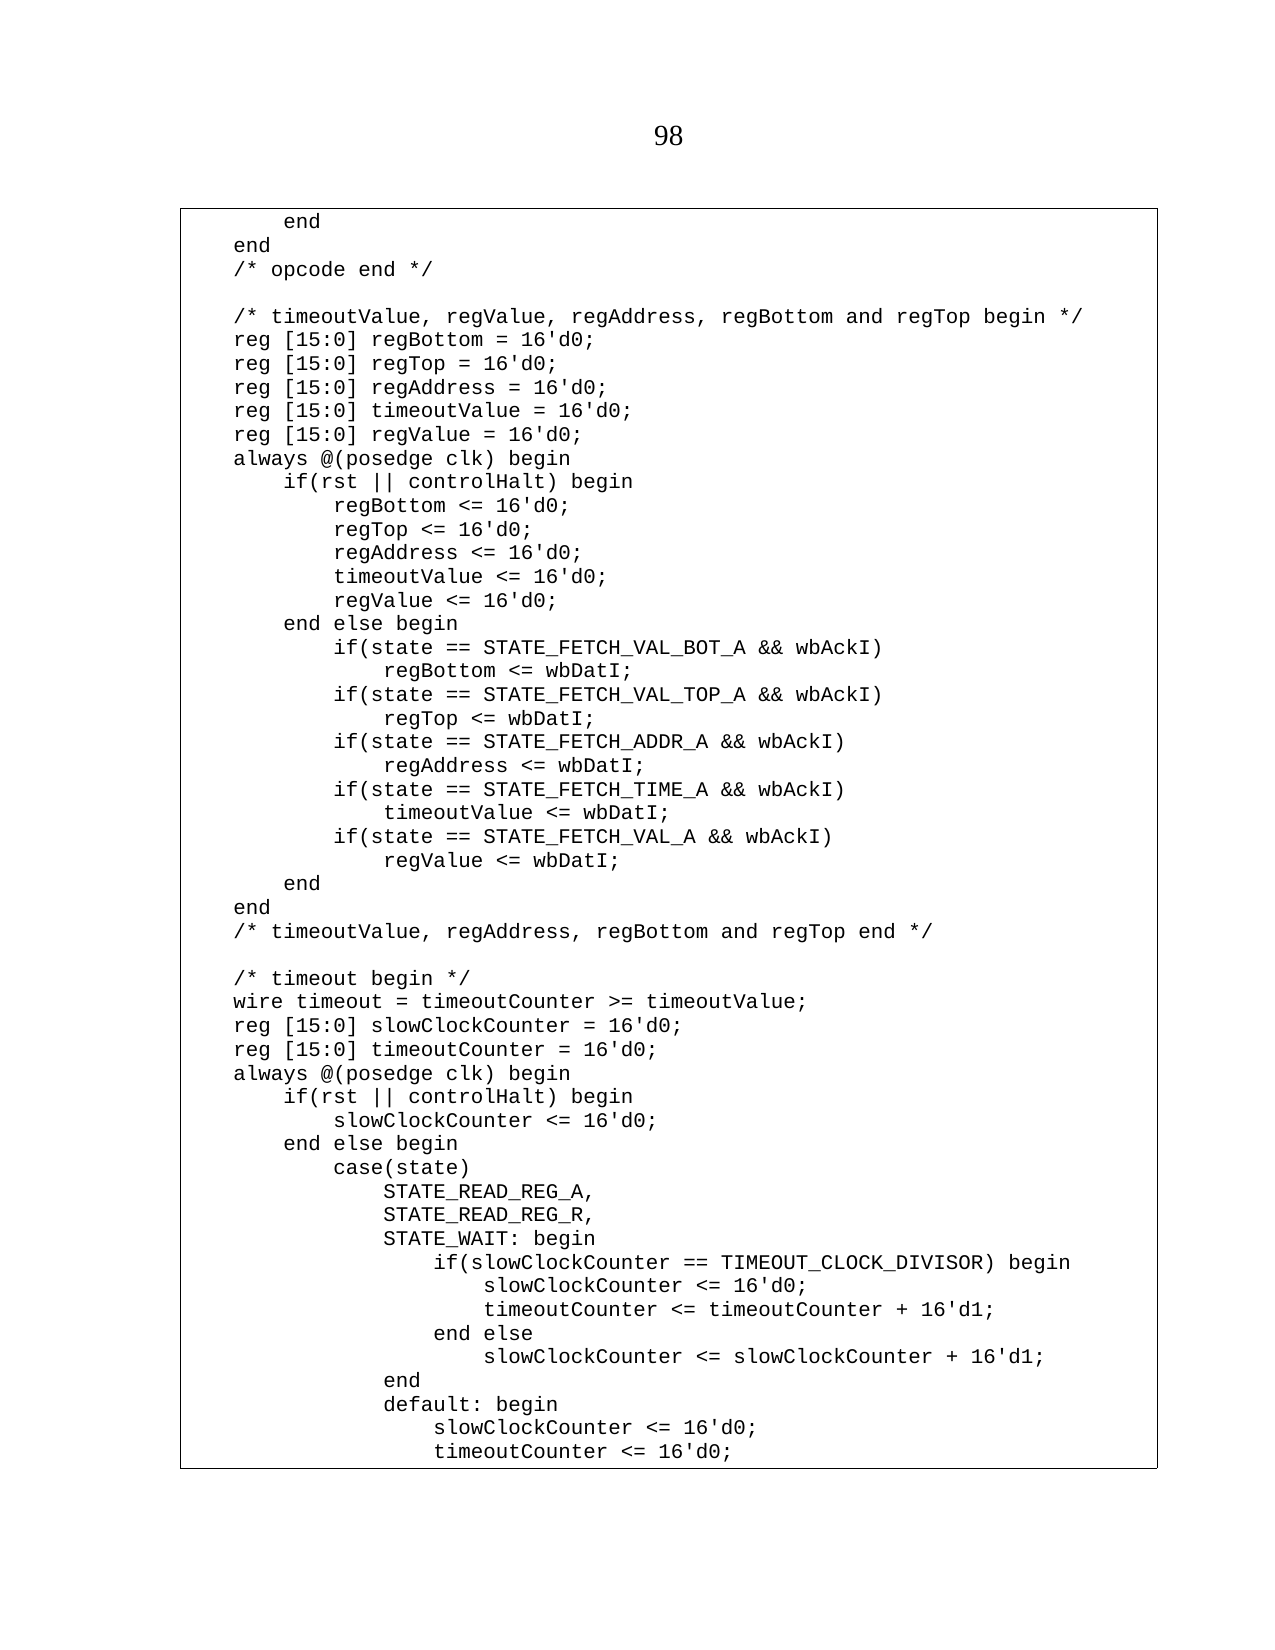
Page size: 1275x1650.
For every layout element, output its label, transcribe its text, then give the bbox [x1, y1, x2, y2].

text case(state) [181, 1154, 1157, 1178]
text end [181, 870, 1157, 894]
text timeoutCounter <= 16'd0; [181, 1438, 1157, 1468]
text slowClockCounter <= 16'd0; [181, 1414, 1157, 1438]
text if(state == STATE_FETCH_VAL_BOT_A && wbAckI) [181, 634, 1157, 657]
text end [181, 232, 1157, 255]
text regTop <= wbDatI; [181, 705, 1157, 728]
text regAddress <= wbDatI; [181, 752, 1157, 776]
text if(state == STATE_FETCH_ADDR_A && wbAckI) [181, 728, 1157, 752]
text if(slowClockCounter == TIMEOUT_CLOCK_DIVISOR) begin [181, 1248, 1157, 1272]
text timeoutCounter <= timeoutCounter + 16'd1; [181, 1296, 1157, 1319]
text reg [15:0] timeoutValue = 16'd0; [181, 397, 1157, 421]
text end else [181, 1319, 1157, 1343]
text end else begin [181, 1130, 1157, 1154]
text end else begin [181, 610, 1157, 634]
text reg [15:0] regBottom = 16'd0; [181, 326, 1157, 350]
text timeoutValue <= wbDatI; [181, 799, 1157, 823]
text /* timeoutValue, regAddress, regBottom and regTop end */ [181, 917, 1157, 944]
text end [181, 894, 1157, 917]
text regBottom <= 16'd0; [181, 492, 1157, 516]
text if(state == STATE_FETCH_VAL_A && wbAckI) [181, 823, 1157, 847]
text end [181, 1367, 1157, 1390]
text reg [15:0] slowClockCounter = 16'd0; [181, 1012, 1157, 1036]
text /* opcode end */ [181, 255, 1157, 282]
text if(rst || controlHalt) begin [181, 1083, 1157, 1107]
text STATE_READ_REG_R, [181, 1201, 1157, 1225]
text regBottom <= wbDatI; [181, 657, 1157, 681]
text /* timeoutValue, regValue, regAddress, regBottom and regTop begin */ [181, 303, 1157, 326]
text reg [15:0] regValue = 16'd0; [181, 421, 1157, 444]
text always @(posedge clk) begin [181, 1059, 1157, 1083]
text if(state == STATE_FETCH_TIME_A && wbAckI) [181, 776, 1157, 799]
text regValue <= 16'd0; [181, 586, 1157, 610]
text wire timeout = timeoutCounter >= timeoutValue; [181, 988, 1157, 1012]
text slowClockCounter <= slowClockCounter + 16'd1; [181, 1343, 1157, 1367]
text if(rst || controlHalt) begin [181, 468, 1157, 492]
text end [181, 209, 1157, 232]
text /* timeout begin */ [181, 965, 1157, 988]
text regAddress <= 16'd0; [181, 539, 1157, 563]
text regValue <= wbDatI; [181, 847, 1157, 870]
text regTop <= 16'd0; [181, 516, 1157, 539]
text if(state == STATE_FETCH_VAL_TOP_A && wbAckI) [181, 681, 1157, 705]
text STATE_WAIT: begin [181, 1225, 1157, 1248]
text reg [15:0] timeoutCounter = 16'd0; [181, 1036, 1157, 1059]
text always @(posedge clk) begin [181, 444, 1157, 468]
text reg [15:0] regTop = 16'd0; [181, 350, 1157, 374]
text slowClockCounter <= 16'd0; [181, 1107, 1157, 1130]
text STATE_READ_REG_A, [181, 1178, 1157, 1201]
text slowClockCounter <= 16'd0; [181, 1272, 1157, 1296]
text reg [15:0] regAddress = 16'd0; [181, 374, 1157, 397]
text timeoutValue <= 16'd0; [181, 563, 1157, 586]
text default: begin [181, 1390, 1157, 1414]
